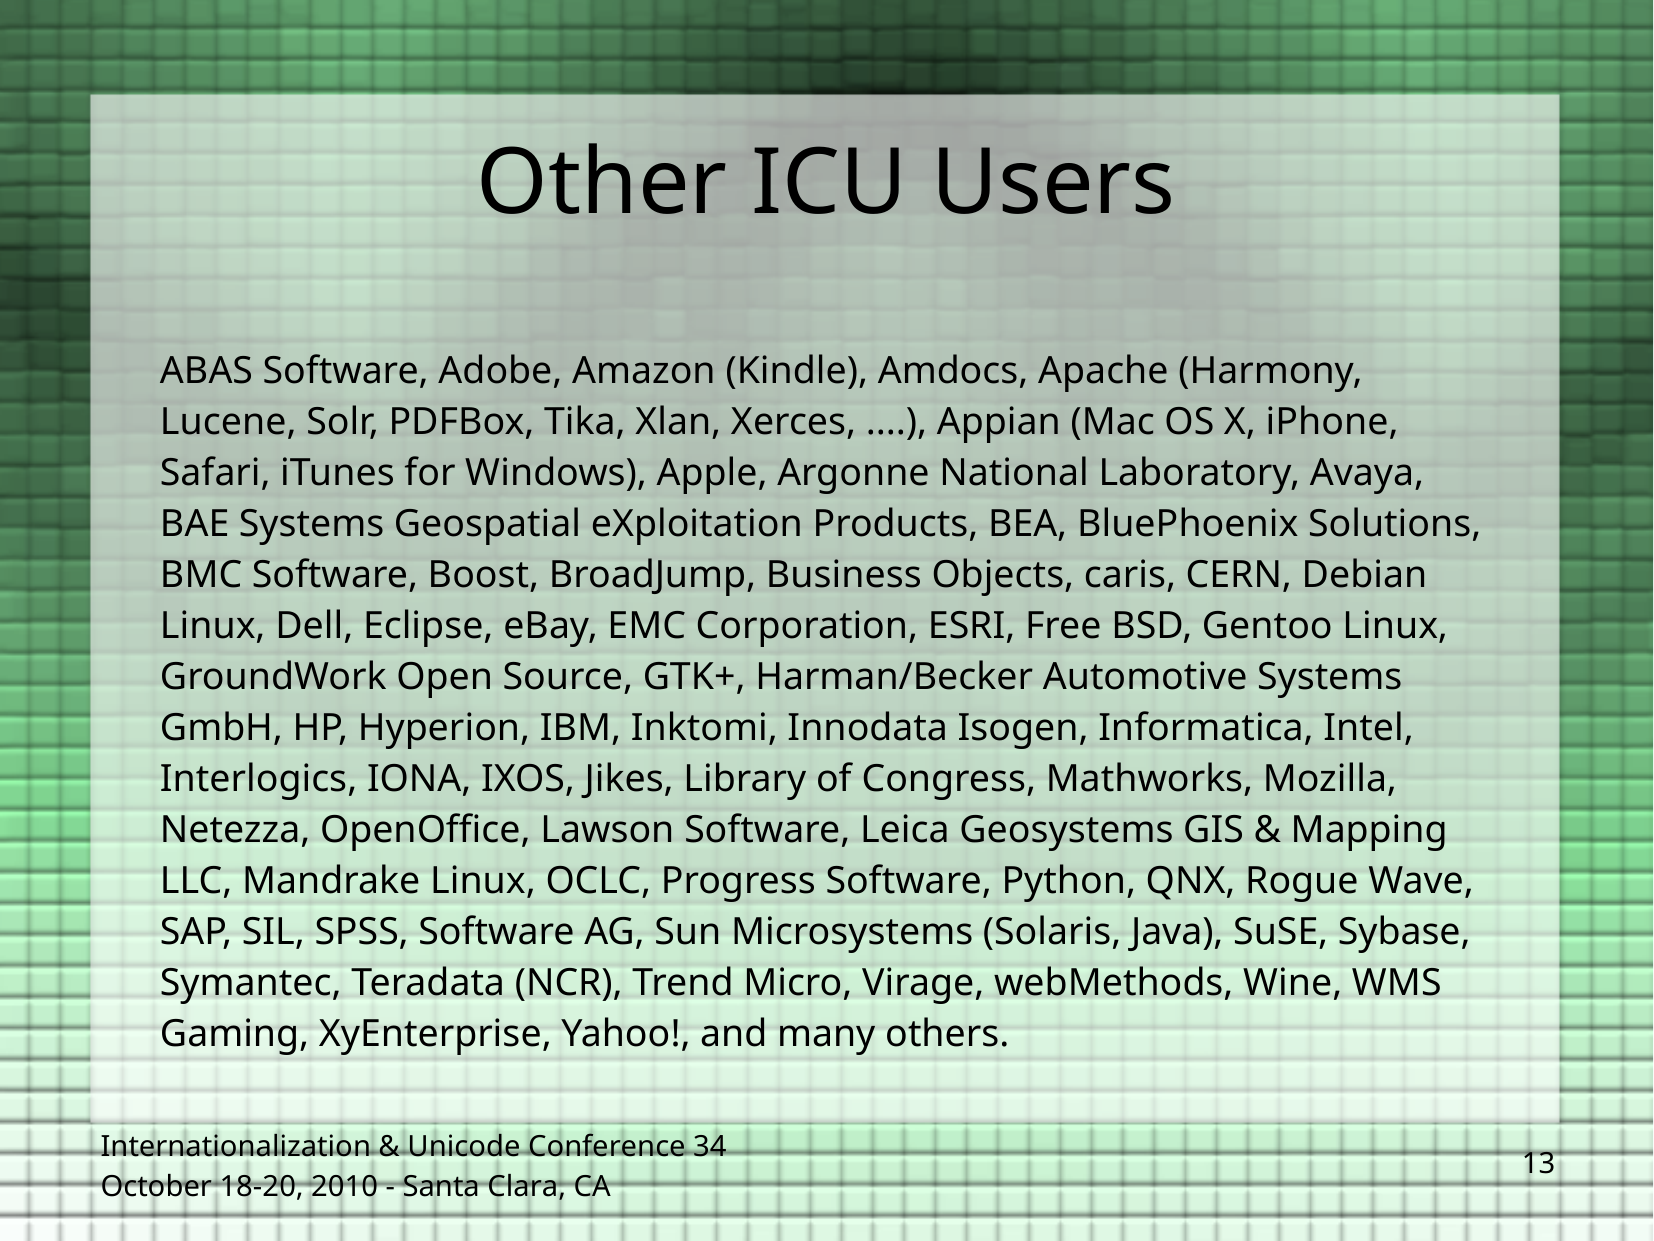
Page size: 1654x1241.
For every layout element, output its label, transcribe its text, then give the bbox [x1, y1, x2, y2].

title Other ICU Users [88, 90, 1565, 266]
picture [0, 0, 1654, 1241]
text_box ABAS Software, Adobe, Amazon (Kindle), Amdocs, Apache (Harmony, Lucene, Solr, PDFBox, Tika, Xlan, Xerces, ....), Appian (Mac OS X, iPhone, Safari, iTunes for Windows), Apple, Argonne National Laboratory, Avaya, BAE Systems Geospatial eXploitation Products, BEA, BluePhoenix Solutions, BMC Software, Boost, BroadJump, Business Objects, caris, CERN, Debian Linux, Dell, Eclipse, eBay, EMC Corporation, ESRI, Free BSD, Gentoo Linux, GroundWork Open Source, GTK+, Harman/Becker Automotive Systems GmbH, HP, Hyperion, IBM, Inktomi, Innodata Isogen, Informatica, Intel, Interlogics, IONA, IXOS, Jikes, Library of Congress, Mathworks, Mozilla, Netezza, OpenOffice, Lawson Software, Leica Geosystems GIS & Mapping LLC, Mandrake Linux, OCLC, Progress Software, Python, QNX, Rogue Wave, SAP, SIL, SPSS, Software AG, Sun Microsystems (Solaris, Java), SuSE, Sybase, Symantec, Teradata (NCR), Trend Micro, Virage, webMethods, Wine, WMS Gaming, XyEnterprise, Yahoo!, and many others. [145, 335, 1501, 946]
